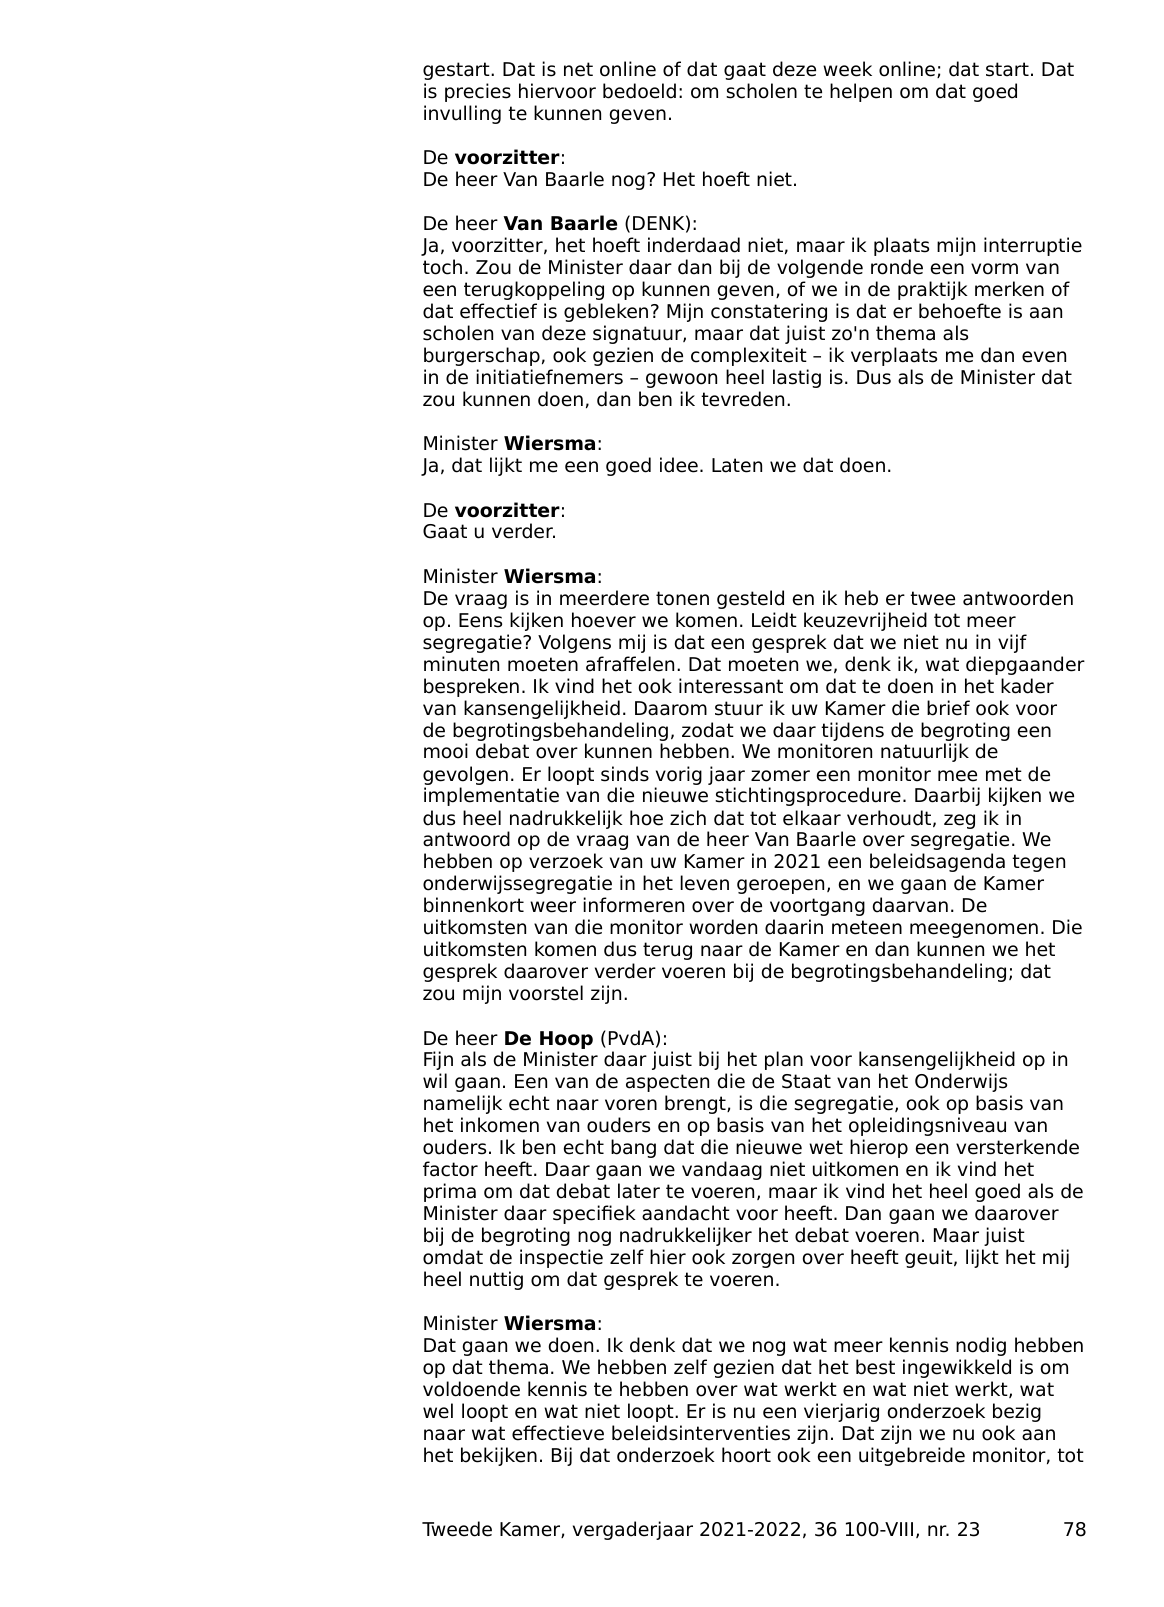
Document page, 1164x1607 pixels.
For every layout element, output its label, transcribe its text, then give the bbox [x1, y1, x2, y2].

text De heer De Hoop (PvdA): [422, 1027, 1087, 1049]
text Dat gaan we doen. Ik denk dat we nog wat meer kennis nodig hebben op dat thema. We hebben zelf gezien dat het best ingewikkeld is om voldoende kennis te hebben over wat werkt en wat niet werkt, wat wel loopt en wat niet loopt. Er is nu een vierjarig onderzoek bezig naar wat effectieve beleidsinterventies zijn. Dat zijn we nu ook aan het bekijken. Bij dat onderzoek hoort ook een uitgebreide monitor, tot [422, 1335, 1087, 1467]
text De vraag is in meerdere tonen gesteld en ik heb er twee antwoorden op. Eens kijken hoever we komen. Leidt keuzevrijheid tot meer segregatie? Volgens mij is dat een gesprek dat we niet nu in vijf minuten moeten afraffelen. Dat moeten we, denk ik, wat diepgaander bespreken. Ik vind het ook interessant om dat te doen in het kader van kansengelijkheid. Daarom stuur ik uw Kamer die brief ook voor de begrotingsbehandeling, zodat we daar tijdens de begroting een mooi debat over kunnen hebben. We monitoren natuurlijk de gevolgen. Er loopt sinds vorig jaar zomer een monitor mee met de implementatie van die nieuwe stichtingsprocedure. Daarbij kijken we dus heel nadrukkelijk hoe zich dat tot elkaar verhoudt, zeg ik in antwoord op de vraag van de heer Van Baarle over segregatie. We hebben op verzoek van uw Kamer in 2021 een beleidsagenda tegen onderwijssegregatie in het leven geroepen, en we gaan de Kamer binnenkort weer informeren over de voortgang daarvan. De uitkomsten van die monitor worden daarin meteen meegenomen. Die uitkomsten komen dus terug naar de Kamer en dan kunnen we het gesprek daarover verder voeren bij de begrotingsbehandeling; dat zou mijn voorstel zijn. [422, 588, 1087, 1005]
text Gaat u verder. [422, 521, 1087, 543]
text De voorzitter: [422, 499, 1087, 521]
text Minister Wiersma: [422, 566, 1087, 588]
text gestart. Dat is net online of dat gaat deze week online; dat start. Dat is precies hiervoor bedoeld: om scholen te helpen om dat goed invulling te kunnen geven. [422, 59, 1087, 125]
text Ja, dat lijkt me een goed idee. Laten we dat doen. [422, 455, 1087, 477]
text Minister Wiersma: [422, 1313, 1087, 1335]
text De heer Van Baarle nog? Het hoeft niet. [422, 169, 1087, 191]
text Fijn als de Minister daar juist bij het plan voor kansengelijkheid op in wil gaan. Een van de aspecten die de Staat van het Onderwijs namelijk echt naar voren brengt, is die segregatie, ook op basis van het inkomen van ouders en op basis van het opleidingsniveau van ouders. Ik ben echt bang dat die nieuwe wet hierop een versterkende factor heeft. Daar gaan we vandaag niet uitkomen en ik vind het prima om dat debat later te voeren, maar ik vind het heel goed als de Minister daar specifiek aandacht voor heeft. Dan gaan we daarover bij de begroting nog nadrukkelijker het debat voeren. Maar juist omdat de inspectie zelf hier ook zorgen over heeft geuit, lijkt het mij heel nuttig om dat gesprek te voeren. [422, 1049, 1087, 1291]
text De voorzitter: [422, 147, 1087, 169]
text Minister Wiersma: [422, 433, 1087, 455]
text Ja, voorzitter, het hoeft inderdaad niet, maar ik plaats mijn interruptie toch. Zou de Minister daar dan bij de volgende ronde een vorm van een terugkoppeling op kunnen geven, of we in de praktijk merken of dat effectief is gebleken? Mijn constatering is dat er behoefte is aan scholen van deze signatuur, maar dat juist zo'n thema als burgerschap, ook gezien de complexiteit – ik verplaats me dan even in de initiatiefnemers – gewoon heel lastig is. Dus als de Minister dat zou kunnen doen, dan ben ik tevreden. [422, 235, 1087, 411]
text De heer Van Baarle (DENK): [422, 213, 1087, 235]
